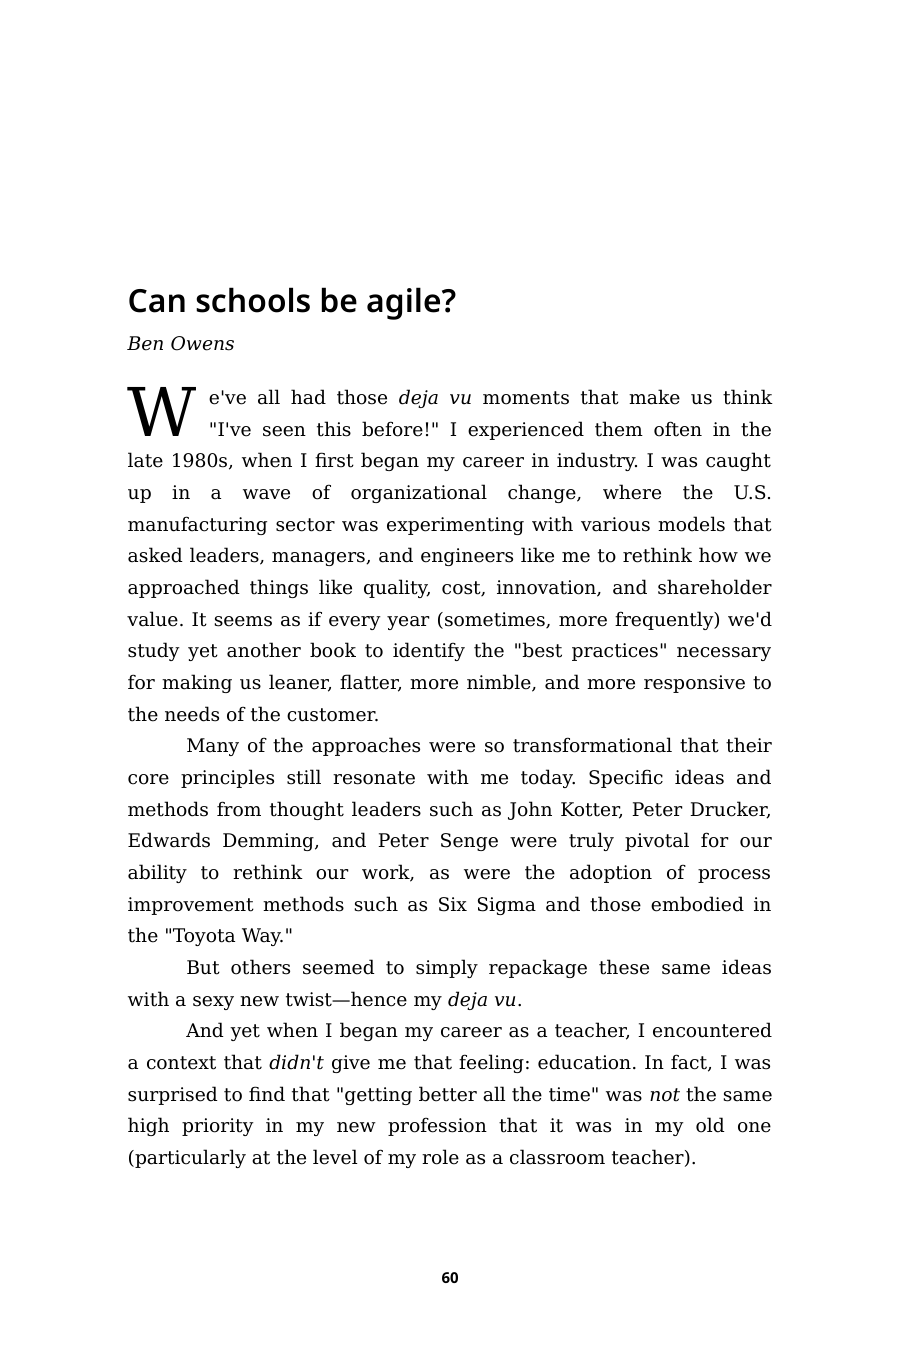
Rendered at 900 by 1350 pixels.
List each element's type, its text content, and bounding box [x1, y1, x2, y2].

text But others seemed to simply repackage these same ideas with a sexy new twist—hence my deja vu. [127, 957, 772, 1010]
text Ben Owens [127, 333, 772, 354]
text We've all had those deja vu moments that make us think "I've seen this before!" I experienced them often in the late 1980s, when I first began my career in industry. I was caught up in a wave of organizational change, where the U.S. manufacturing sector was experimenting with various models that asked leaders, managers, and engineers like me to rethink how we approached things like quality, cost, innovation, and shareholder value. It seems as if every year (sometimes, more frequently) we'd study yet another book to identify the "best practices" necessary for making us leaner, flatter, more nimble, and more responsive to the needs of the customer. [127, 387, 772, 725]
text Many of the approaches were so transformational that their core principles still resonate with me today. Specific ideas and methods from thought leaders such as John Kotter, Peter Drucker, Edwards Demming, and Peter Senge were truly pivotal for our ability to rethink our work, as were the adoption of process improvement methods such as Six Sigma and those embodied in the "Toyota Way." [127, 735, 772, 947]
text And yet when I began my career as a teacher, I encountered a context that didn't give me that feeling: education. In fact, I was surprised to find that "getting better all the time" was not the same high priority in my new profession that it was in my old one (particularly at the level of my role as a classroom teacher). [127, 1020, 772, 1169]
subtitle Can schools be agile? [127, 283, 772, 320]
